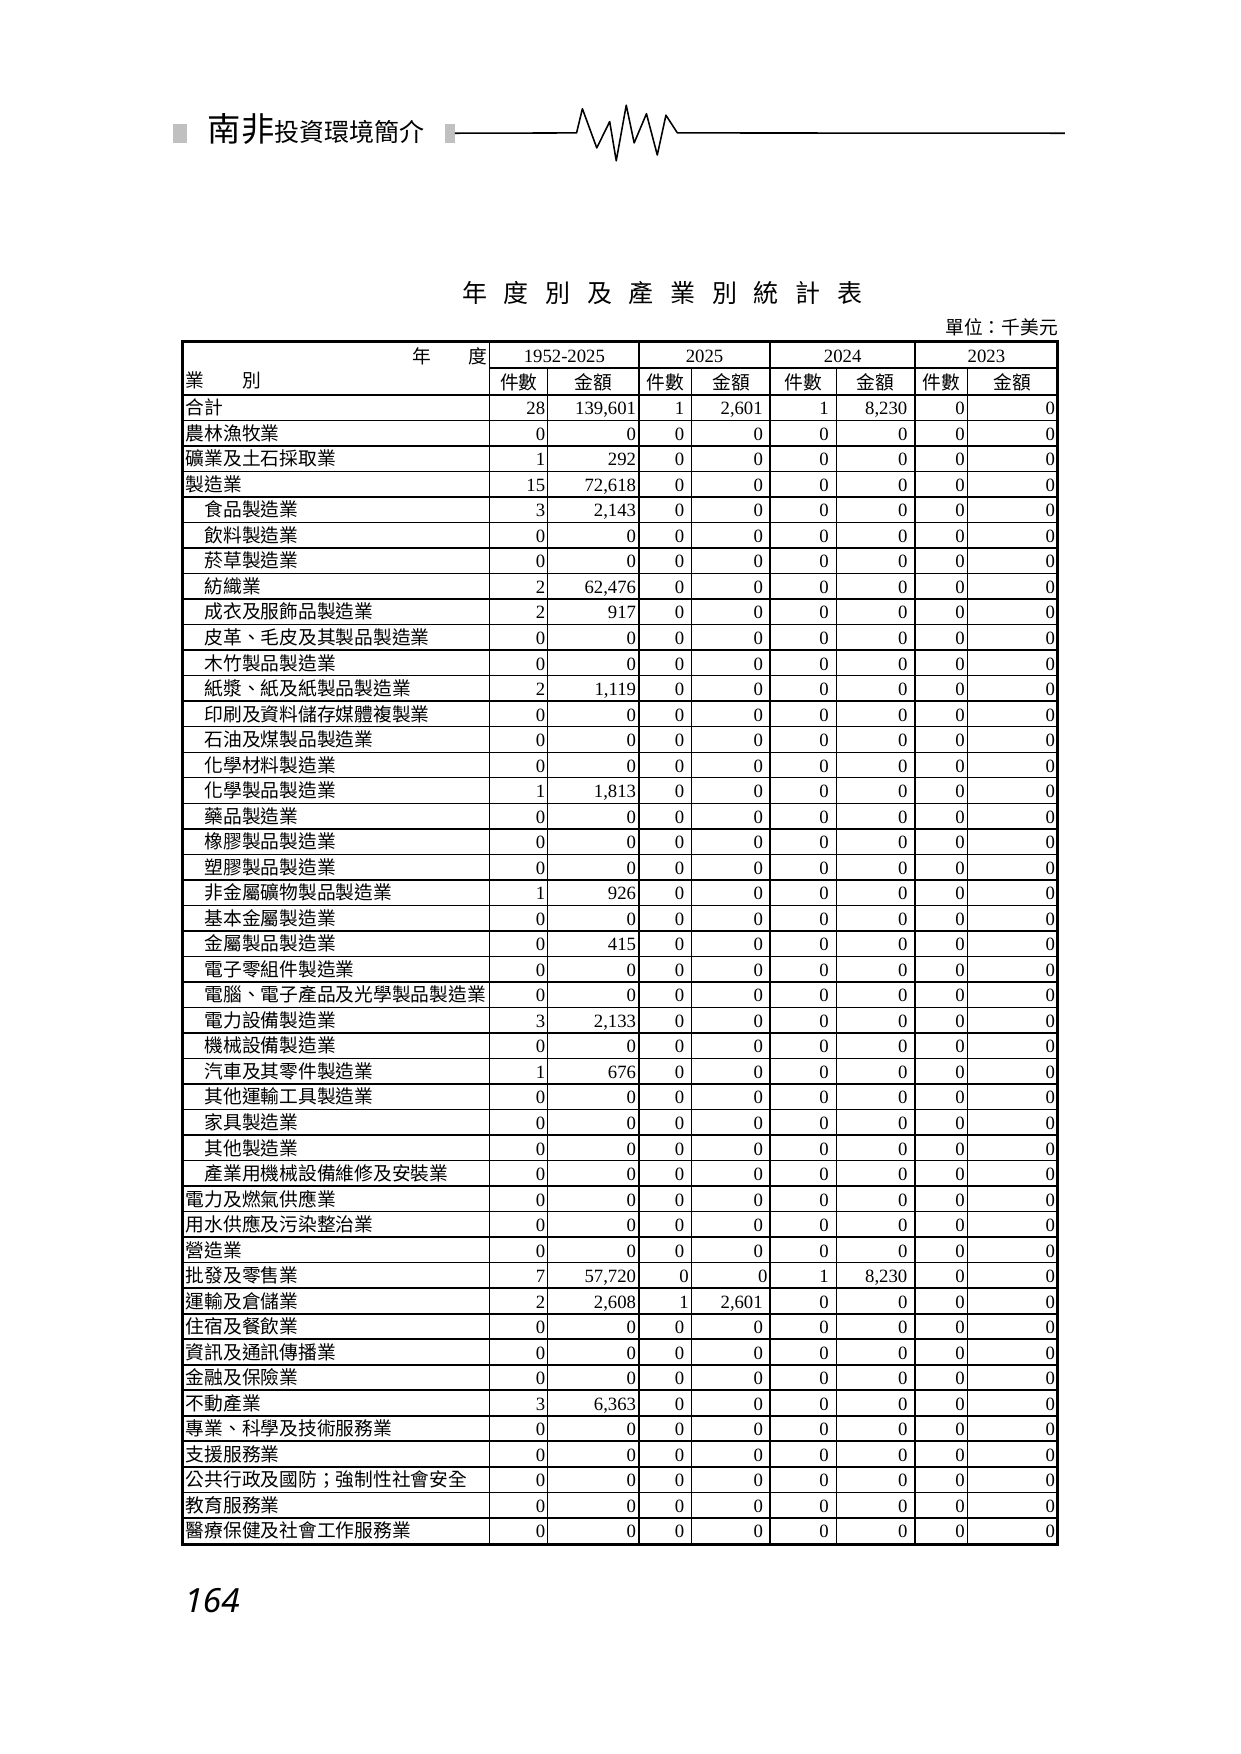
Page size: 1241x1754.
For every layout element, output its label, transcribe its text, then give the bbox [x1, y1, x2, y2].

table_cell 0 [916, 932, 967, 956]
table_cell 0 [968, 396, 1056, 419]
table_cell 0 [916, 702, 967, 726]
table_cell 292 [548, 447, 638, 471]
table_cell 0 [916, 830, 967, 853]
table_cell 0 [692, 1034, 769, 1058]
table_cell 0 [548, 906, 638, 930]
table_cell 0 [968, 855, 1056, 879]
table_cell 0 [837, 1059, 914, 1083]
table_cell 0 [490, 1161, 547, 1185]
table_cell 0 [837, 549, 914, 573]
table_cell 0 [837, 957, 914, 981]
table_cell 0 [490, 1315, 547, 1338]
table_cell 0 [692, 574, 769, 598]
table_cell 0 [640, 1238, 691, 1262]
table_cell 0 [837, 676, 914, 700]
table_cell 0 [771, 1136, 836, 1160]
table_cell 0 [692, 1161, 769, 1185]
table_cell 0 [692, 1263, 769, 1287]
table_cell 0 [916, 1212, 967, 1236]
table_cell 0 [968, 727, 1056, 751]
table_cell 0 [692, 523, 769, 547]
table_cell 0 [916, 574, 967, 598]
table_cell 28 [490, 396, 547, 419]
table_cell 0 [771, 1493, 836, 1517]
table_cell 0 [771, 1034, 836, 1058]
table_cell 0 [640, 855, 691, 879]
table_cell 0 [490, 804, 547, 828]
table_cell 0 [968, 1468, 1056, 1491]
table_cell 0 [837, 574, 914, 598]
table_cell 0 [968, 1212, 1056, 1236]
table_cell 0 [837, 1519, 914, 1542]
table_cell 電力及燃氣供應業 [184, 1187, 489, 1211]
table_cell 0 [968, 1187, 1056, 1211]
table_cell 0 [640, 651, 691, 675]
table_cell 0 [771, 855, 836, 879]
table_header 2023 [916, 343, 1056, 367]
table_cell 0 [548, 1238, 638, 1262]
table_cell 0 [916, 804, 967, 828]
table_cell 0 [771, 932, 836, 956]
table_cell 0 [837, 523, 914, 547]
table_cell 0 [771, 1187, 836, 1211]
table_cell 7 [490, 1263, 547, 1287]
table_cell 0 [916, 625, 967, 649]
table_cell 0 [771, 957, 836, 981]
table_cell 0 [692, 1085, 769, 1109]
table_cell 營造業 [184, 1238, 489, 1262]
table_cell 0 [640, 549, 691, 573]
table_cell 0 [692, 1417, 769, 1440]
table_cell 0 [548, 651, 638, 675]
table_cell 0 [490, 932, 547, 956]
table_cell 8,230 [837, 396, 914, 419]
table_cell 0 [490, 1366, 547, 1389]
table_cell 其他製造業 [184, 1136, 489, 1160]
table_cell 0 [692, 983, 769, 1007]
table_cell 1 [490, 1059, 547, 1083]
table_cell 基本金屬製造業 [184, 906, 489, 930]
table_cell 0 [692, 1519, 769, 1542]
table_cell 0 [490, 702, 547, 726]
table_cell 0 [548, 1110, 638, 1134]
table_cell 0 [640, 804, 691, 828]
table_cell 0 [640, 1391, 691, 1415]
table_cell 0 [837, 1034, 914, 1058]
table_cell 0 [640, 1519, 691, 1542]
table_cell 0 [490, 983, 547, 1007]
table_cell 0 [968, 983, 1056, 1007]
table_cell 支援服務業 [184, 1442, 489, 1466]
table_cell 0 [548, 1212, 638, 1236]
table_cell 0 [968, 702, 1056, 726]
table_header 2025 [640, 343, 769, 367]
table_cell 0 [640, 1161, 691, 1185]
table_cell 0 [771, 447, 836, 471]
table_cell 0 [548, 727, 638, 751]
table_cell 0 [916, 753, 967, 777]
table_cell 2 [490, 1289, 547, 1313]
table_cell 0 [640, 753, 691, 777]
table_cell 0 [916, 1238, 967, 1262]
table_cell 0 [771, 1442, 836, 1466]
table_cell 金融及保險業 [184, 1366, 489, 1389]
table_cell 0 [640, 1136, 691, 1160]
table_cell 0 [837, 702, 914, 726]
table_cell 0 [837, 1468, 914, 1491]
table_cell 0 [968, 574, 1056, 598]
table_cell 0 [771, 1110, 836, 1134]
table_cell 0 [916, 396, 967, 419]
table_cell 0 [640, 830, 691, 853]
table_cell 0 [692, 472, 769, 496]
table_cell 2,601 [692, 1289, 769, 1313]
table_cell 0 [692, 702, 769, 726]
table_cell 62,476 [548, 574, 638, 598]
table_cell 0 [837, 1008, 914, 1032]
table_cell 0 [771, 1085, 836, 1109]
table_cell 0 [968, 1493, 1056, 1517]
table_cell 0 [771, 574, 836, 598]
table_cell 0 [640, 676, 691, 700]
table_cell 木竹製品製造業 [184, 651, 489, 675]
table_cell 0 [692, 932, 769, 956]
table_cell 0 [916, 1391, 967, 1415]
table_cell 0 [916, 1417, 967, 1440]
table_cell 0 [490, 1136, 547, 1160]
table_cell 0 [640, 1442, 691, 1466]
table_cell 0 [771, 1289, 836, 1313]
table_cell 0 [837, 1366, 914, 1389]
table_cell 0 [692, 1442, 769, 1466]
table_header 2024 [771, 343, 914, 367]
table_cell 0 [490, 1085, 547, 1109]
table_cell 0 [548, 1085, 638, 1109]
table_cell 1,813 [548, 778, 638, 802]
table_cell 0 [771, 1212, 836, 1236]
table_cell 0 [548, 830, 638, 853]
table_cell 0 [771, 727, 836, 751]
table_cell 1 [490, 778, 547, 802]
table_cell 0 [771, 1417, 836, 1440]
table_cell 0 [771, 1519, 836, 1542]
table_cell 0 [640, 1468, 691, 1491]
table_cell 0 [548, 1315, 638, 1338]
table_cell 0 [640, 1315, 691, 1338]
table_cell 0 [916, 447, 967, 471]
table_cell 0 [490, 753, 547, 777]
table_cell 電力設備製造業 [184, 1008, 489, 1032]
table_cell 0 [490, 1493, 547, 1517]
table_cell 0 [640, 932, 691, 956]
table_cell 菸草製造業 [184, 549, 489, 573]
table_cell 0 [640, 1366, 691, 1389]
table_cell 0 [771, 804, 836, 828]
table_cell 其他運輸工具製造業 [184, 1085, 489, 1109]
table_cell 0 [916, 676, 967, 700]
table_cell 0 [640, 498, 691, 522]
table_cell 0 [771, 498, 836, 522]
table_cell 0 [490, 1110, 547, 1134]
table_cell 0 [640, 600, 691, 624]
table_cell 0 [968, 1085, 1056, 1109]
table_cell 917 [548, 600, 638, 624]
table_cell 0 [837, 625, 914, 649]
table_cell 0 [548, 804, 638, 828]
table_cell 0 [837, 1391, 914, 1415]
table_cell 0 [548, 1161, 638, 1185]
table_cell 0 [548, 753, 638, 777]
table_cell 1 [640, 1289, 691, 1313]
table_cell 0 [968, 1161, 1056, 1185]
table_cell 0 [771, 523, 836, 547]
table_cell 0 [771, 1008, 836, 1032]
table_cell 石油及煤製品製造業 [184, 727, 489, 751]
table_cell 0 [490, 1442, 547, 1466]
table_cell 0 [692, 1110, 769, 1134]
table_cell 0 [548, 1187, 638, 1211]
table_cell 0 [640, 1340, 691, 1364]
table_cell 0 [548, 625, 638, 649]
table_cell 0 [771, 983, 836, 1007]
table_cell 0 [692, 1212, 769, 1236]
table_cell 0 [968, 1315, 1056, 1338]
table_cell 0 [692, 1493, 769, 1517]
table_cell 0 [771, 1161, 836, 1185]
table_cell 0 [968, 1391, 1056, 1415]
table_cell 0 [548, 1340, 638, 1364]
table_cell 8,230 [837, 1263, 914, 1287]
table_cell 0 [968, 1442, 1056, 1466]
table_cell 0 [968, 753, 1056, 777]
table_cell 57,720 [548, 1263, 638, 1287]
table_cell 0 [837, 753, 914, 777]
table_cell 3 [490, 1008, 547, 1032]
table_cell 6,363 [548, 1391, 638, 1415]
table_header 年 度 業 別 [184, 343, 489, 394]
table_cell 0 [837, 906, 914, 930]
table_cell 0 [640, 881, 691, 904]
table_cell 0 [968, 498, 1056, 522]
table_cell 產業用機械設備維修及安裝業 [184, 1161, 489, 1185]
table_cell 0 [916, 1187, 967, 1211]
table_cell 0 [968, 1289, 1056, 1313]
table_cell 0 [692, 600, 769, 624]
table_cell 72,618 [548, 472, 638, 496]
table_cell 0 [771, 651, 836, 675]
table_cell 醫療保健及社會工作服務業 [184, 1519, 489, 1542]
table_cell 0 [968, 472, 1056, 496]
table_cell 0 [692, 830, 769, 853]
table_cell 0 [640, 1212, 691, 1236]
table_cell 印刷及資料儲存媒體複製業 [184, 702, 489, 726]
table_cell 0 [771, 600, 836, 624]
table_cell 415 [548, 932, 638, 956]
table_cell 0 [916, 1493, 967, 1517]
table_cell 0 [490, 1212, 547, 1236]
table_cell 0 [968, 421, 1056, 445]
table_cell 0 [490, 549, 547, 573]
table_cell 0 [692, 1340, 769, 1364]
table_cell 0 [916, 1468, 967, 1491]
table_cell 0 [968, 1238, 1056, 1262]
table_cell 0 [640, 1034, 691, 1058]
table_cell 0 [640, 574, 691, 598]
table_cell 0 [916, 1289, 967, 1313]
table_cell 0 [771, 778, 836, 802]
table_cell 0 [968, 1366, 1056, 1389]
table_cell 化學製品製造業 [184, 778, 489, 802]
table_cell 2,601 [692, 396, 769, 419]
table_cell 製造業 [184, 472, 489, 496]
table_cell 0 [968, 1110, 1056, 1134]
table_cell 0 [692, 957, 769, 981]
table_cell 0 [692, 1391, 769, 1415]
table_cell 0 [490, 957, 547, 981]
table_cell 件數 [640, 369, 691, 394]
table_cell 0 [692, 753, 769, 777]
table_cell 2 [490, 676, 547, 700]
table_cell 機械設備製造業 [184, 1034, 489, 1058]
table_cell 0 [640, 1059, 691, 1083]
table_cell 2 [490, 574, 547, 598]
table_cell 0 [640, 625, 691, 649]
table_cell 676 [548, 1059, 638, 1083]
table_cell 0 [692, 1008, 769, 1032]
table_cell 電腦、電子產品及光學製品製造業 [184, 983, 489, 1007]
table_cell 0 [692, 625, 769, 649]
table_cell 0 [640, 702, 691, 726]
table_cell 資訊及通訊傳播業 [184, 1340, 489, 1364]
table_cell 0 [692, 1059, 769, 1083]
table_cell 0 [968, 625, 1056, 649]
table_cell 0 [692, 804, 769, 828]
table_cell 金額 [837, 369, 914, 394]
table_cell 專業、科學及技術服務業 [184, 1417, 489, 1440]
table_cell 金額 [968, 369, 1056, 394]
table_cell 0 [490, 1417, 547, 1440]
table_cell 0 [916, 600, 967, 624]
table_cell 2,133 [548, 1008, 638, 1032]
table_cell 0 [771, 1340, 836, 1364]
table_cell 紡織業 [184, 574, 489, 598]
table_cell 1 [771, 1263, 836, 1287]
table_cell 0 [548, 702, 638, 726]
table_cell 0 [771, 676, 836, 700]
table_cell 0 [692, 1366, 769, 1389]
table_cell 0 [771, 830, 836, 853]
table_cell 0 [916, 1263, 967, 1287]
table_cell 0 [916, 1034, 967, 1058]
table_cell 0 [548, 855, 638, 879]
table_cell 紙漿、紙及紙製品製造業 [184, 676, 489, 700]
table_cell 0 [968, 1417, 1056, 1440]
table_cell 0 [968, 906, 1056, 930]
table_cell 0 [968, 1034, 1056, 1058]
table_cell 0 [916, 1161, 967, 1185]
table_cell 0 [548, 1442, 638, 1466]
table_cell 0 [640, 523, 691, 547]
table_cell 不動產業 [184, 1391, 489, 1415]
table_cell 0 [916, 778, 967, 802]
table_cell 0 [490, 1034, 547, 1058]
table_cell 2,608 [548, 1289, 638, 1313]
table_cell 0 [837, 1110, 914, 1134]
table_cell 0 [837, 1136, 914, 1160]
table_cell 0 [692, 1187, 769, 1211]
table_cell 0 [548, 1034, 638, 1058]
table_cell 0 [968, 1263, 1056, 1287]
table_cell 0 [916, 651, 967, 675]
table_cell 0 [771, 753, 836, 777]
table_cell 3 [490, 1391, 547, 1415]
table_cell 0 [640, 1493, 691, 1517]
table_cell 0 [968, 804, 1056, 828]
table_cell 0 [490, 1519, 547, 1542]
table_cell 0 [490, 421, 547, 445]
table_cell 化學材料製造業 [184, 753, 489, 777]
table_cell 0 [548, 523, 638, 547]
table_cell 0 [692, 1315, 769, 1338]
table_cell 0 [490, 1340, 547, 1364]
table_cell 0 [837, 727, 914, 751]
table_cell 0 [916, 523, 967, 547]
table_cell 0 [837, 932, 914, 956]
table_cell 0 [837, 983, 914, 1007]
table_cell 0 [916, 472, 967, 496]
table_cell 0 [837, 1289, 914, 1313]
table_cell 農林漁牧業 [184, 421, 489, 445]
table_cell 0 [692, 1468, 769, 1491]
table_cell 0 [968, 1059, 1056, 1083]
table_cell 0 [837, 1493, 914, 1517]
table_cell 0 [548, 1417, 638, 1440]
table_cell 0 [916, 906, 967, 930]
table_cell 1 [640, 396, 691, 419]
table_cell 0 [490, 906, 547, 930]
table_cell 0 [916, 1085, 967, 1109]
table_cell 住宿及餐飲業 [184, 1315, 489, 1338]
table_header 1952-2025 [490, 343, 638, 367]
table_cell 0 [692, 778, 769, 802]
table_cell 藥品製造業 [184, 804, 489, 828]
table_cell 1 [771, 396, 836, 419]
table_cell 件數 [916, 369, 967, 394]
table_cell 0 [837, 1238, 914, 1262]
table_cell 橡膠製品製造業 [184, 830, 489, 853]
table_cell 0 [837, 421, 914, 445]
table_cell 0 [640, 906, 691, 930]
table_cell 0 [837, 600, 914, 624]
table_cell 0 [968, 1136, 1056, 1160]
table_cell 0 [771, 1059, 836, 1083]
table_cell 3 [490, 498, 547, 522]
table_cell 0 [490, 1238, 547, 1262]
table_cell 0 [968, 651, 1056, 675]
table_cell 0 [916, 1136, 967, 1160]
table_cell 0 [640, 421, 691, 445]
table_cell 0 [548, 1468, 638, 1491]
table_cell 0 [837, 778, 914, 802]
table_cell 0 [968, 932, 1056, 956]
table_cell 皮革、毛皮及其製品製造業 [184, 625, 489, 649]
table_cell 成衣及服飾品製造業 [184, 600, 489, 624]
table_cell 公共行政及國防；強制性社會安全 [184, 1468, 489, 1491]
table_cell 0 [490, 651, 547, 675]
table_cell 0 [968, 447, 1056, 471]
table_cell 金額 [548, 369, 638, 394]
table_cell 0 [548, 1366, 638, 1389]
table_cell 0 [548, 421, 638, 445]
table_cell 0 [548, 549, 638, 573]
table_cell 0 [548, 1136, 638, 1160]
table_cell 0 [837, 1340, 914, 1364]
table_cell 0 [640, 957, 691, 981]
table_cell 0 [640, 1263, 691, 1287]
table_cell 0 [837, 1315, 914, 1338]
table_cell 0 [771, 1315, 836, 1338]
table_cell 15 [490, 472, 547, 496]
table_cell 0 [548, 957, 638, 981]
table_cell 1 [490, 881, 547, 904]
table_cell 0 [692, 906, 769, 930]
table_cell 礦業及土石採取業 [184, 447, 489, 471]
table_cell 0 [640, 472, 691, 496]
table_cell 金屬製品製造業 [184, 932, 489, 956]
table_cell 0 [771, 702, 836, 726]
table_cell 食品製造業 [184, 498, 489, 522]
table_cell 0 [968, 1340, 1056, 1364]
table_cell 0 [837, 855, 914, 879]
table_cell 件數 [490, 369, 547, 394]
table_cell 0 [968, 549, 1056, 573]
table_cell 0 [692, 498, 769, 522]
table_cell 0 [968, 523, 1056, 547]
table_cell 0 [968, 957, 1056, 981]
table_cell 0 [640, 778, 691, 802]
table_cell 0 [968, 778, 1056, 802]
table_cell 電子零組件製造業 [184, 957, 489, 981]
table_cell 2 [490, 600, 547, 624]
table_cell 0 [771, 1238, 836, 1262]
table_cell 0 [916, 498, 967, 522]
table_cell 0 [916, 549, 967, 573]
table_cell 0 [490, 855, 547, 879]
table_cell 0 [837, 881, 914, 904]
table_cell 0 [968, 1008, 1056, 1032]
table_cell 家具製造業 [184, 1110, 489, 1134]
text 年度別及產業別統計表 [183, 250, 1058, 313]
table_cell 0 [771, 625, 836, 649]
table_cell 0 [968, 600, 1056, 624]
table_cell 0 [837, 1187, 914, 1211]
table_cell 0 [968, 1519, 1056, 1542]
table_cell 0 [837, 1085, 914, 1109]
table_cell 0 [692, 549, 769, 573]
table_cell 0 [771, 1468, 836, 1491]
table_cell 批發及零售業 [184, 1263, 489, 1287]
table_cell 139,601 [548, 396, 638, 419]
table_cell 0 [771, 421, 836, 445]
table_cell 汽車及其零件製造業 [184, 1059, 489, 1083]
table_cell 0 [640, 1110, 691, 1134]
table_cell 0 [640, 1085, 691, 1109]
table_cell 0 [692, 881, 769, 904]
table_cell 0 [837, 472, 914, 496]
table_cell 0 [837, 1161, 914, 1185]
table_cell 0 [490, 625, 547, 649]
table_cell 0 [837, 651, 914, 675]
table_cell 0 [692, 447, 769, 471]
table_cell 0 [916, 1442, 967, 1466]
table_cell 0 [771, 906, 836, 930]
table_cell 0 [640, 1417, 691, 1440]
table_cell 金額 [692, 369, 769, 394]
table_cell 0 [916, 983, 967, 1007]
table_cell 0 [916, 727, 967, 751]
table_cell 0 [771, 549, 836, 573]
table_cell 0 [916, 1340, 967, 1364]
table_cell 0 [490, 1187, 547, 1211]
table_cell 926 [548, 881, 638, 904]
table_cell 0 [837, 830, 914, 853]
table_cell 0 [771, 881, 836, 904]
table_cell 0 [916, 881, 967, 904]
table_cell 0 [837, 447, 914, 471]
table_cell 0 [548, 1493, 638, 1517]
table_cell 0 [640, 447, 691, 471]
table_cell 0 [837, 1212, 914, 1236]
table_cell 0 [692, 1238, 769, 1262]
table_cell 0 [916, 1059, 967, 1083]
table_cell 0 [692, 855, 769, 879]
table_cell 0 [916, 1366, 967, 1389]
table_cell 0 [916, 1315, 967, 1338]
text 單位：千美元 [183, 313, 1058, 340]
table_cell 0 [837, 1417, 914, 1440]
table_cell 合計 [184, 396, 489, 419]
table_cell 0 [837, 498, 914, 522]
table_cell 飲料製造業 [184, 523, 489, 547]
table_cell 0 [968, 830, 1056, 853]
table_cell 0 [771, 472, 836, 496]
table_cell 0 [640, 1187, 691, 1211]
table_cell 0 [916, 957, 967, 981]
table_cell 0 [692, 1136, 769, 1160]
table_cell 1 [490, 447, 547, 471]
table_cell 0 [640, 1008, 691, 1032]
table_cell 0 [837, 804, 914, 828]
table_cell 1,119 [548, 676, 638, 700]
table_cell 0 [916, 421, 967, 445]
table_cell 0 [916, 1008, 967, 1032]
table_cell 0 [916, 855, 967, 879]
table_cell 非金屬礦物製品製造業 [184, 881, 489, 904]
table_cell 0 [968, 881, 1056, 904]
table_cell 0 [692, 651, 769, 675]
table_cell 塑膠製品製造業 [184, 855, 489, 879]
table_cell 0 [771, 1366, 836, 1389]
table_cell 0 [837, 1442, 914, 1466]
table_cell 用水供應及污染整治業 [184, 1212, 489, 1236]
table_cell 0 [640, 727, 691, 751]
table_cell 0 [640, 983, 691, 1007]
table_cell 0 [490, 727, 547, 751]
table_cell 0 [968, 676, 1056, 700]
table_cell 運輸及倉儲業 [184, 1289, 489, 1313]
table_cell 0 [692, 676, 769, 700]
table_cell 0 [490, 830, 547, 853]
table_cell 件數 [771, 369, 836, 394]
table_cell 0 [916, 1110, 967, 1134]
table_cell 0 [771, 1391, 836, 1415]
table_cell 0 [692, 421, 769, 445]
table_cell 0 [490, 523, 547, 547]
table_cell 0 [548, 1519, 638, 1542]
table_cell 教育服務業 [184, 1493, 489, 1517]
table_cell 0 [548, 983, 638, 1007]
table_cell 0 [490, 1468, 547, 1491]
table_cell 0 [916, 1519, 967, 1542]
table_cell 2,143 [548, 498, 638, 522]
table_cell 0 [692, 727, 769, 751]
